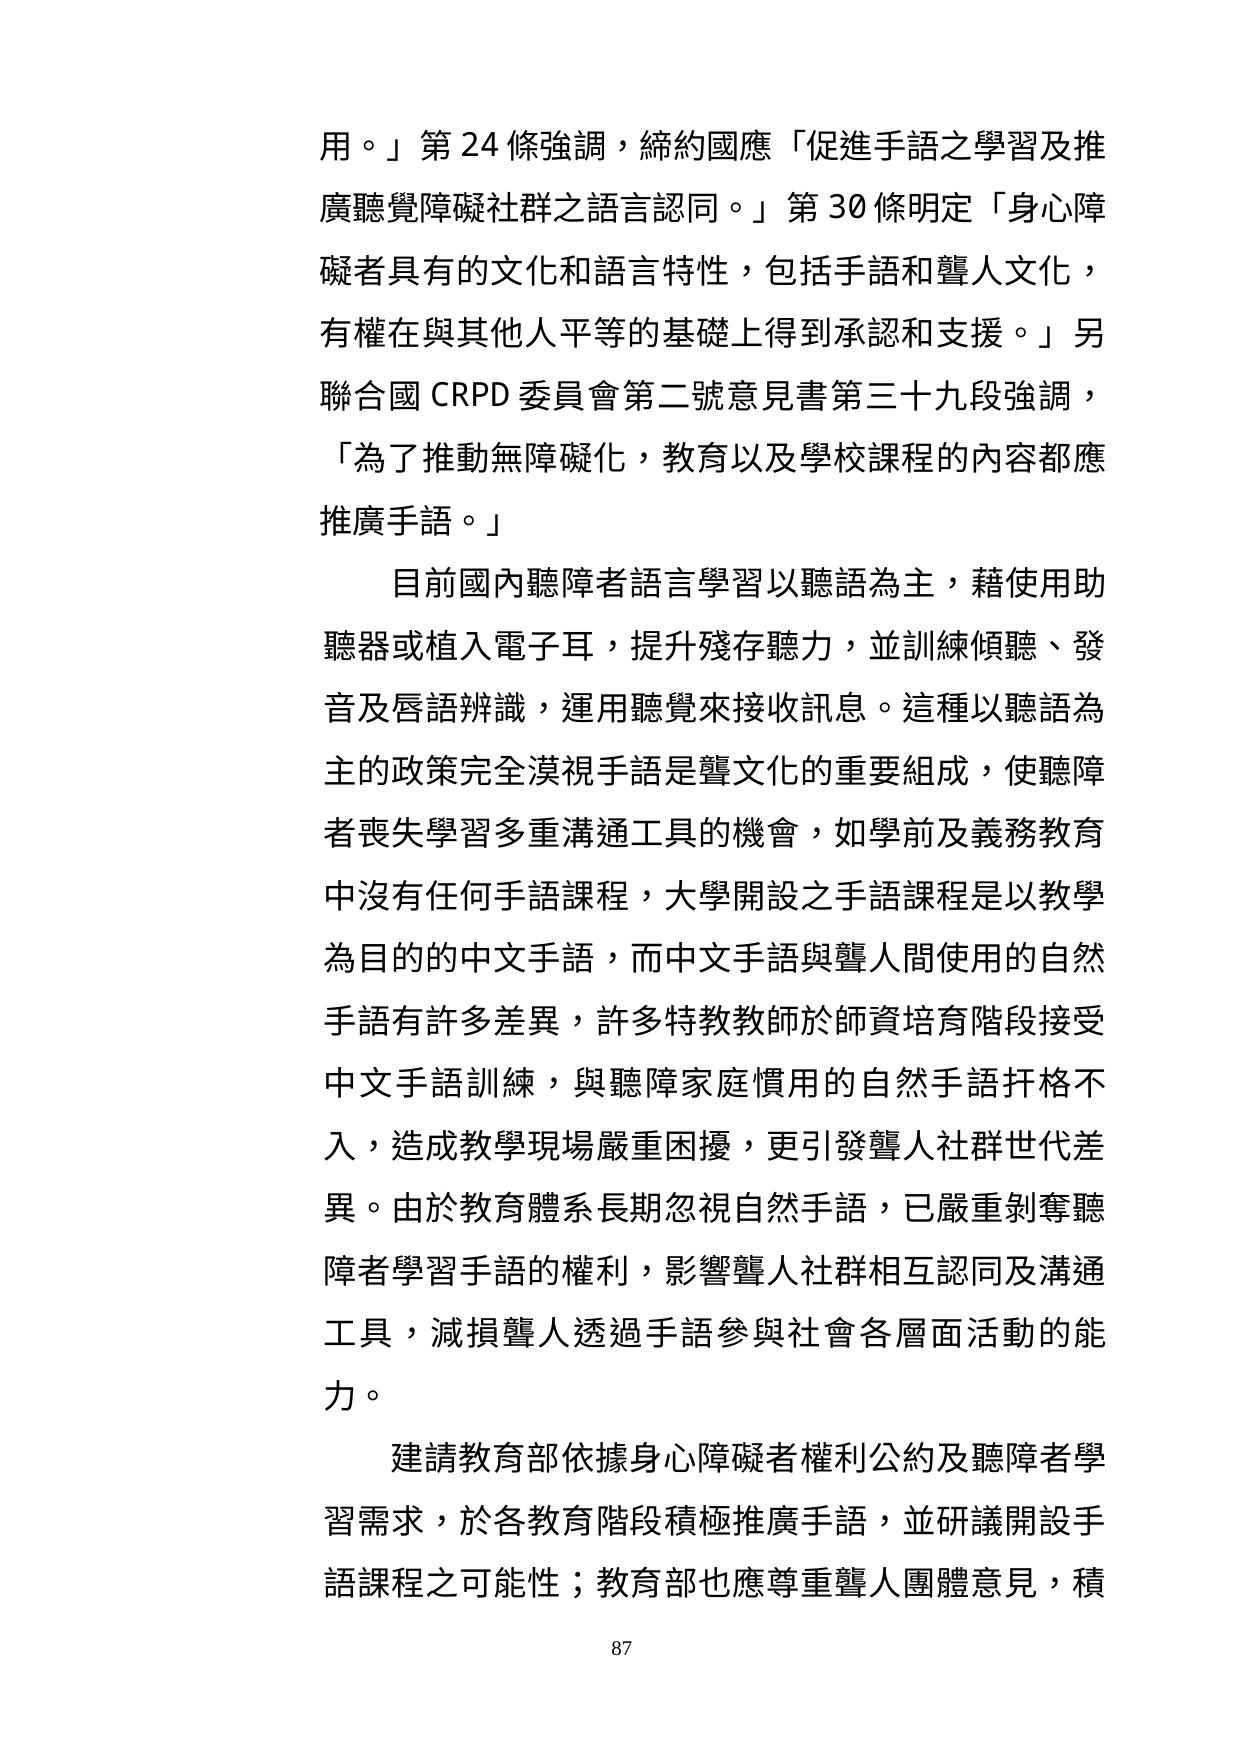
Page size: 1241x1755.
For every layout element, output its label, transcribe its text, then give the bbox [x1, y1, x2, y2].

text 用。」第24條強調，締約國應「促進手語之學習及推廣聽覺障礙社群之語言認同。」第30條明定「身心障礙者具有的文化和語言特性，包括手語和聾人文化，有權在與其他人平等的基礎上得到承認和支援。」另聯合國CRPD委員會第二號意見書第三十九段強調，「為了推動無障礙化，教育以及學校課程的內容都應推廣手語。」 [186, 112, 1107, 550]
text 建請教育部依據身心障礙者權利公約及聽障者學習需求，於各教育階段積極推廣手語，並研議開設手語課程之可能性；教育部也應尊重聾人團體意見，積 [323, 1425, 1107, 1612]
text 目前國內聽障者語言學習以聽語為主，藉使用助聽器或植入電子耳，提升殘存聽力，並訓練傾聽、發音及唇語辨識，運用聽覺來接收訊息。這種以聽語為主的政策完全漠視手語是聾文化的重要組成，使聽障者喪失學習多重溝通工具的機會，如學前及義務教育中沒有任何手語課程，大學開設之手語課程是以教學為目的的中文手語，而中文手語與聾人間使用的自然手語有許多差異，許多特教教師於師資培育階段接受中文手語訓練，與聽障家庭慣用的自然手語扞格不入，造成教學現場嚴重困擾，更引發聾人社群世代差異。由於教育體系長期忽視自然手語，已嚴重剝奪聽障者學習手語的權利，影響聾人社群相互認同及溝通工具，減損聾人透過手語參與社會各層面活動的能力。 [323, 550, 1107, 1425]
